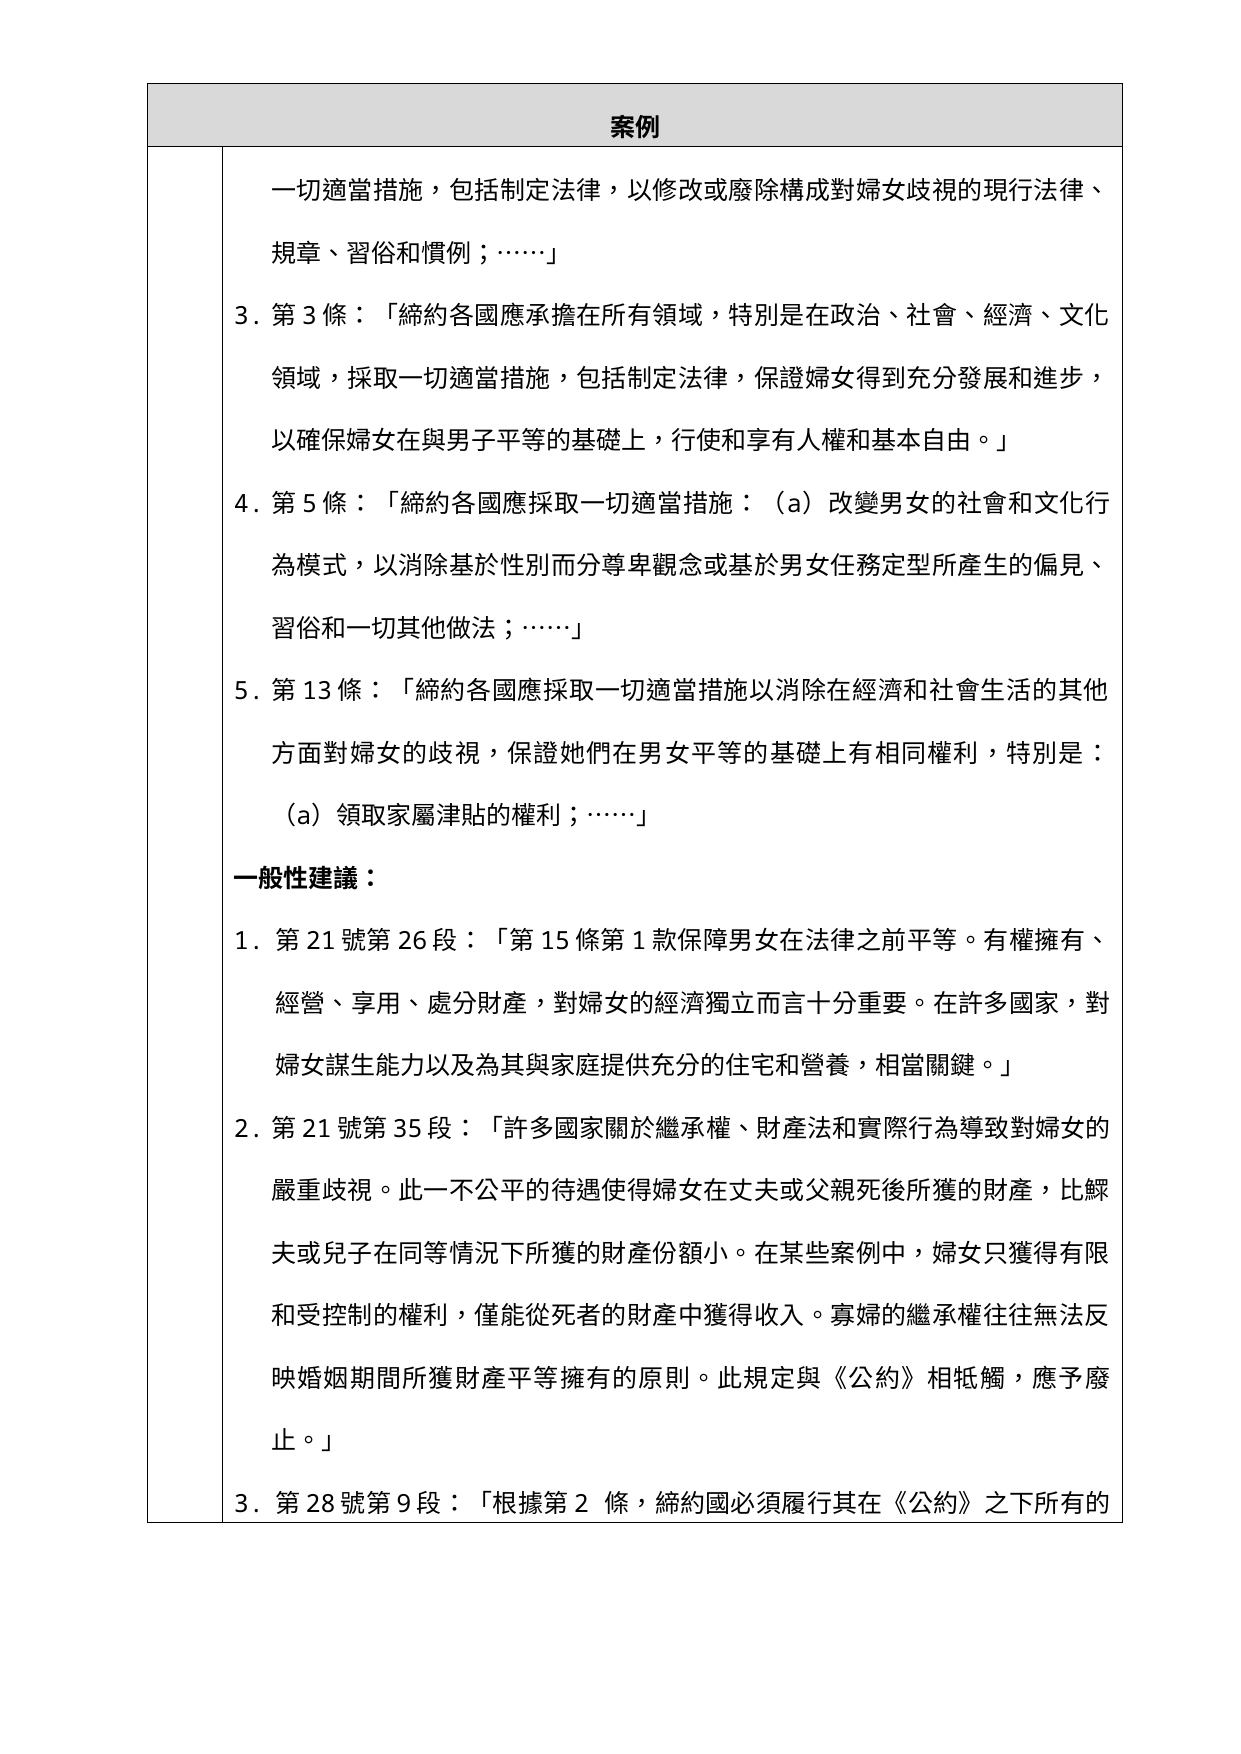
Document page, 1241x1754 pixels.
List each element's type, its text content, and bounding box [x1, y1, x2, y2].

table_header 案例 [148, 84, 1122, 146]
table_cell 一切適當措施，包括制定法律，以修改或廢除構成對婦女歧視的現行法律、規章、習俗和慣例；……」 第3條：「締約各國應承擔在所有領域，特別是在政治、社會、經濟、文化領域，採取一切適當措施，包括制定法律，保證婦女得到充分發展和進步，以確保婦女在與男子平等的基礎上，行使和享有人權和基本自由。」 第5條：「締約各國應採取一切適當措施：（a）改變男女的社會和文化行為模式，以消除基於性別而分尊卑觀念或基於男女任務定型所產生的偏見、習俗和一切其他做法；……」 第13條：「締約各國應採取一切適當措施以消除在經濟和社會生活的其他方面對婦女的歧視，保證她們在男女平等的基礎上有相同權利，特別是：（a）領取家屬津貼的權利；……」 一般性建議： 第21號第26段：「第15條第1款保障男女在法律之前平等。有權擁有、經營、享用、處分財產，對婦女的經濟獨立而言十分重要。在許多國家，對婦女謀生能力以及為其與家庭提供充分的住宅和營養，相當關鍵。」 第21號第35段：「許多國家關於繼承權、財產法和實際行為導致對婦女的嚴重歧視。此一不公平的待遇使得婦女在丈夫或父親死後所獲的財產，比鰥夫或兒子在同等情況下所獲的財產份額小。在某些案例中，婦女只獲得有限和受控制的權利，僅能從死者的財產中獲得收入。寡婦的繼承權往往無法反映婚姻期間所獲財產平等擁有的原則。此規定與《公約》相牴觸，應予廢止。」 第28號第9段：「根據第2 條，締約國必須履行其在《公約》之下所有的 [223, 147, 1122, 1522]
table_cell [148, 147, 222, 1522]
